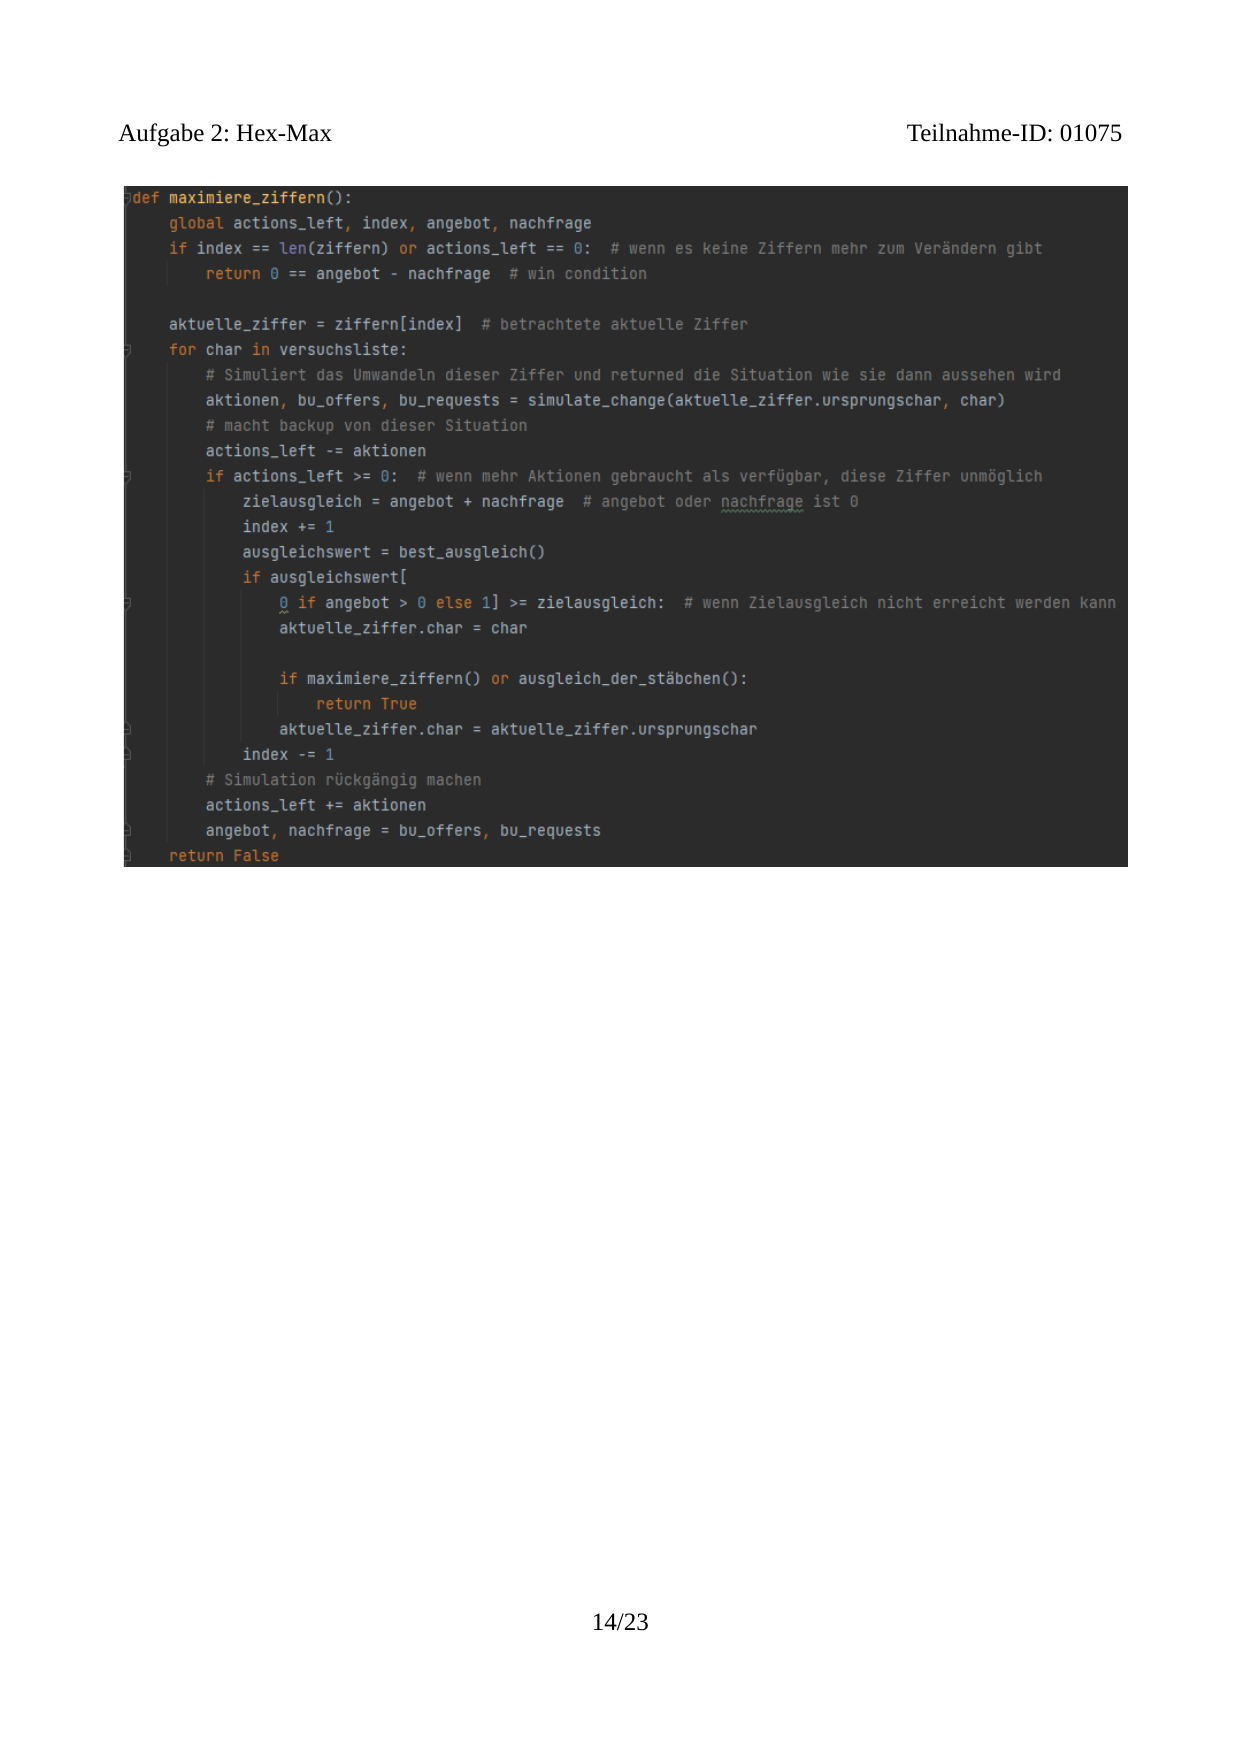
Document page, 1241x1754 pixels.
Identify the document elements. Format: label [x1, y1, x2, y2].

picture [123, 186, 1128, 867]
